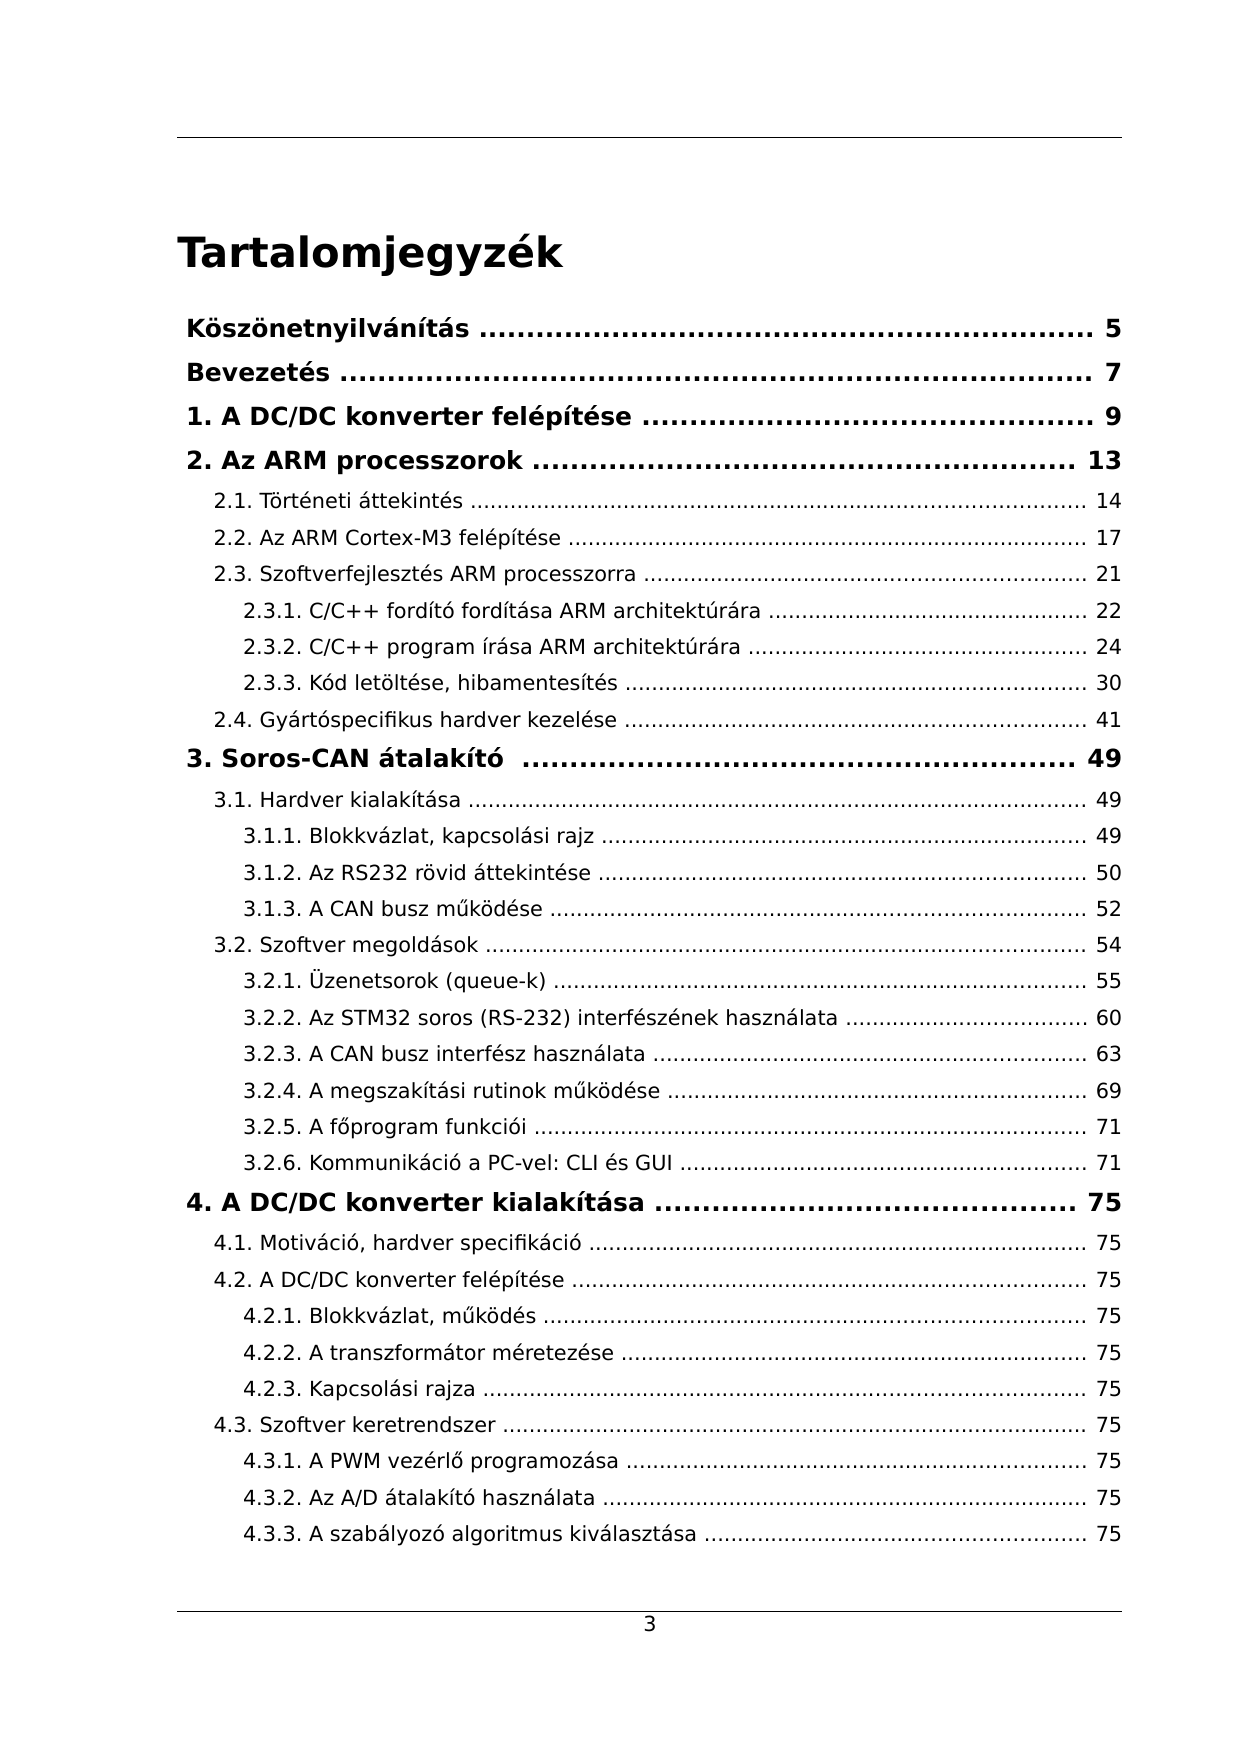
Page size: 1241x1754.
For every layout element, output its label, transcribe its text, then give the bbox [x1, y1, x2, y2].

subtitle Tartalomjegyzék [177, 229, 1122, 278]
text 3. Soros-CAN átalakító 49 [177, 744, 1122, 773]
text Bevezetés 7 [177, 358, 1122, 387]
text 3.1.2. Az RS232 rövid áttekintése 50 [236, 861, 1122, 885]
text 3.2.1. Üzenetsorok (queue-k) 55 [236, 969, 1122, 994]
text 4.3.2. Az A/D átalakító használata 75 [236, 1486, 1122, 1510]
text 3.2.3. A CAN busz interfész használata 63 [236, 1042, 1122, 1067]
text 3.2.6. Kommunikáció a PC-vel: CLI és GUI 71 [236, 1151, 1122, 1176]
text 4.2.1. Blokkvázlat, működés 75 [236, 1304, 1122, 1328]
text 3.1.1. Blokkvázlat, kapcsolási rajz 49 [236, 824, 1122, 848]
text 4.3.3. A szabályozó algoritmus kiválasztása 75 [236, 1522, 1122, 1547]
text 3.2. Szoftver megoldások 54 [207, 933, 1122, 957]
text Köszönetnyilvánítás 5 [177, 314, 1122, 344]
text 4. A DC/DC konverter kialakítása 75 [177, 1188, 1122, 1217]
text 2.3.3. Kód letöltése, hibamentesítés 30 [236, 671, 1122, 696]
text 2. Az ARM processzorok 13 [177, 446, 1122, 475]
text 4.1. Motiváció, hardver specifikáció 75 [207, 1231, 1122, 1256]
text 3.1.3. A CAN busz működése 52 [236, 897, 1122, 921]
text 4.3. Szoftver keretrendszer 75 [207, 1413, 1122, 1437]
text 4.3.1. A PWM vezérlő programozása 75 [236, 1449, 1122, 1474]
text 2.3.1. C/C++ fordító fordítása ARM architektúrára 22 [236, 599, 1122, 623]
text 3.2.2. Az STM32 soros (RS-232) interfészének használata 60 [236, 1006, 1122, 1030]
text 3.1. Hardver kialakítása 49 [207, 788, 1122, 812]
text 4.2. A DC/DC konverter felépítése 75 [207, 1268, 1122, 1292]
text 2.4. Gyártóspecifikus hardver kezelése 41 [207, 708, 1122, 732]
text 4.2.3. Kapcsolási rajza 75 [236, 1377, 1122, 1401]
text 1. A DC/DC konverter felépítése 9 [177, 402, 1122, 431]
text 2.1. Történeti áttekintés 14 [207, 489, 1122, 514]
text 3.2.4. A megszakítási rutinok működése 69 [236, 1079, 1122, 1103]
text 2.3. Szoftverfejlesztés ARM processzorra 21 [207, 562, 1122, 587]
text 2.2. Az ARM Cortex‑M3 felépítése 17 [207, 526, 1122, 550]
text 3.2.5. A főprogram funkciói 71 [236, 1115, 1122, 1139]
text 2.3.2. C/C++ program írása ARM architektúrára 24 [236, 635, 1122, 659]
text 4.2.2. A transzformátor méretezése 75 [236, 1341, 1122, 1365]
